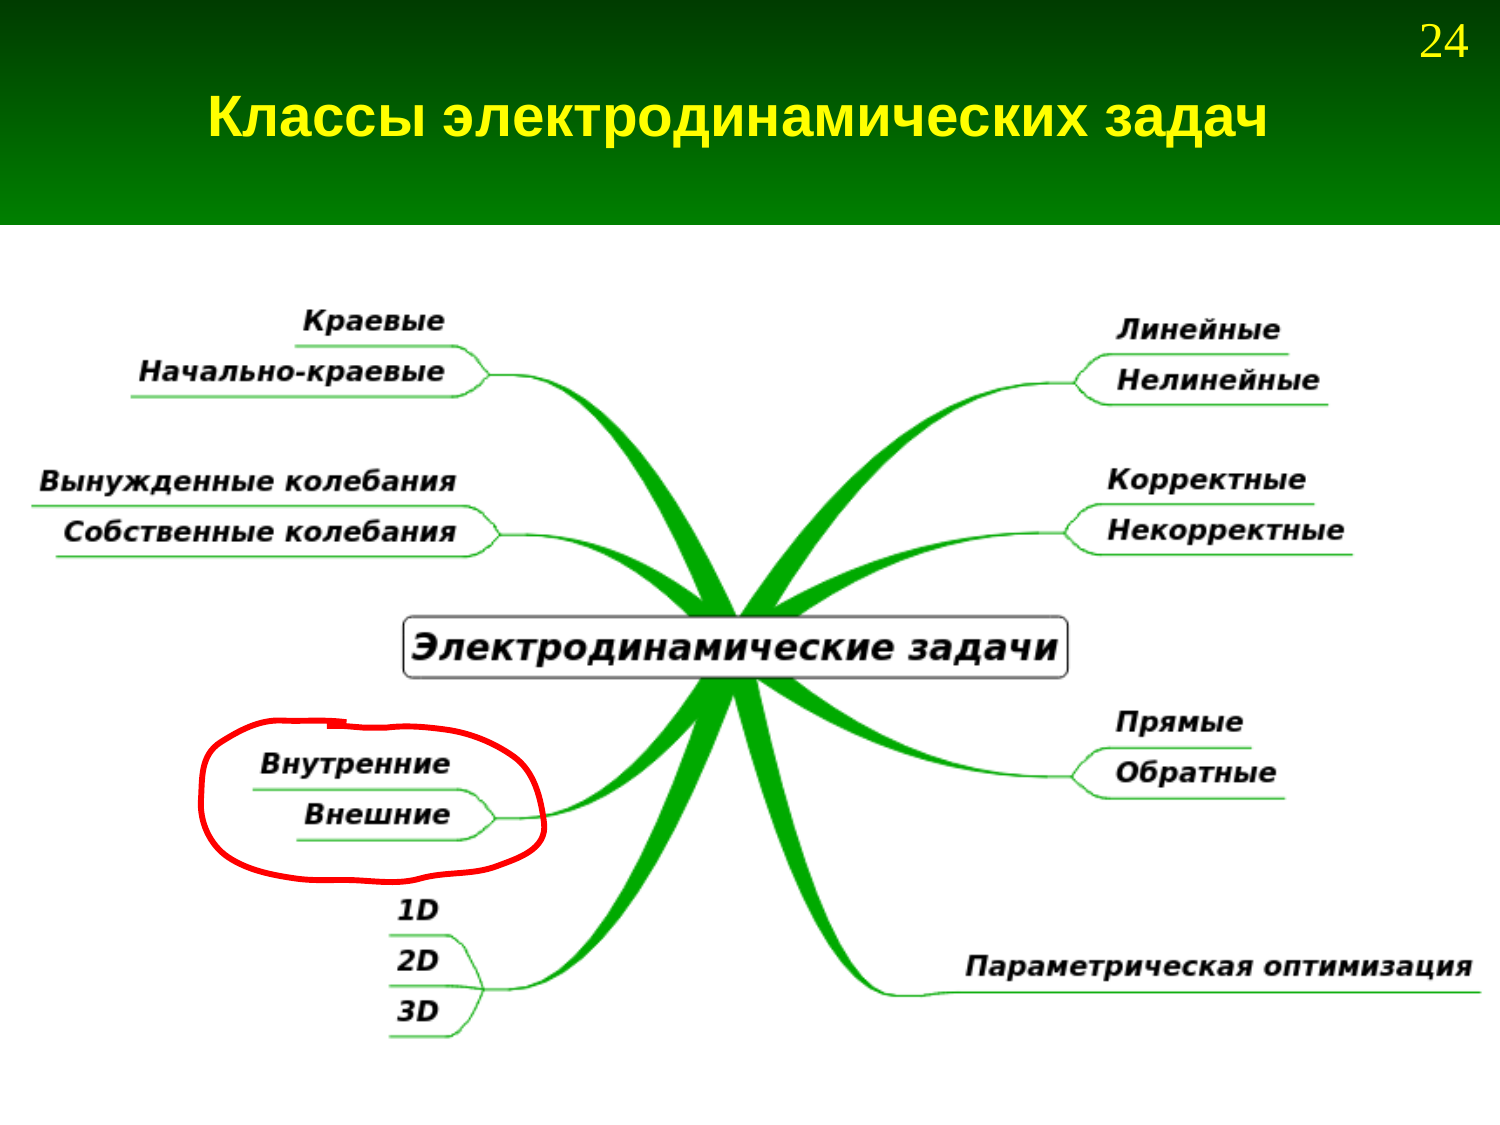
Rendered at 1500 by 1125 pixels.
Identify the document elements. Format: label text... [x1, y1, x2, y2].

title Классы электродинамических задач [88, 18, 1389, 207]
picture [23, 289, 1489, 1046]
